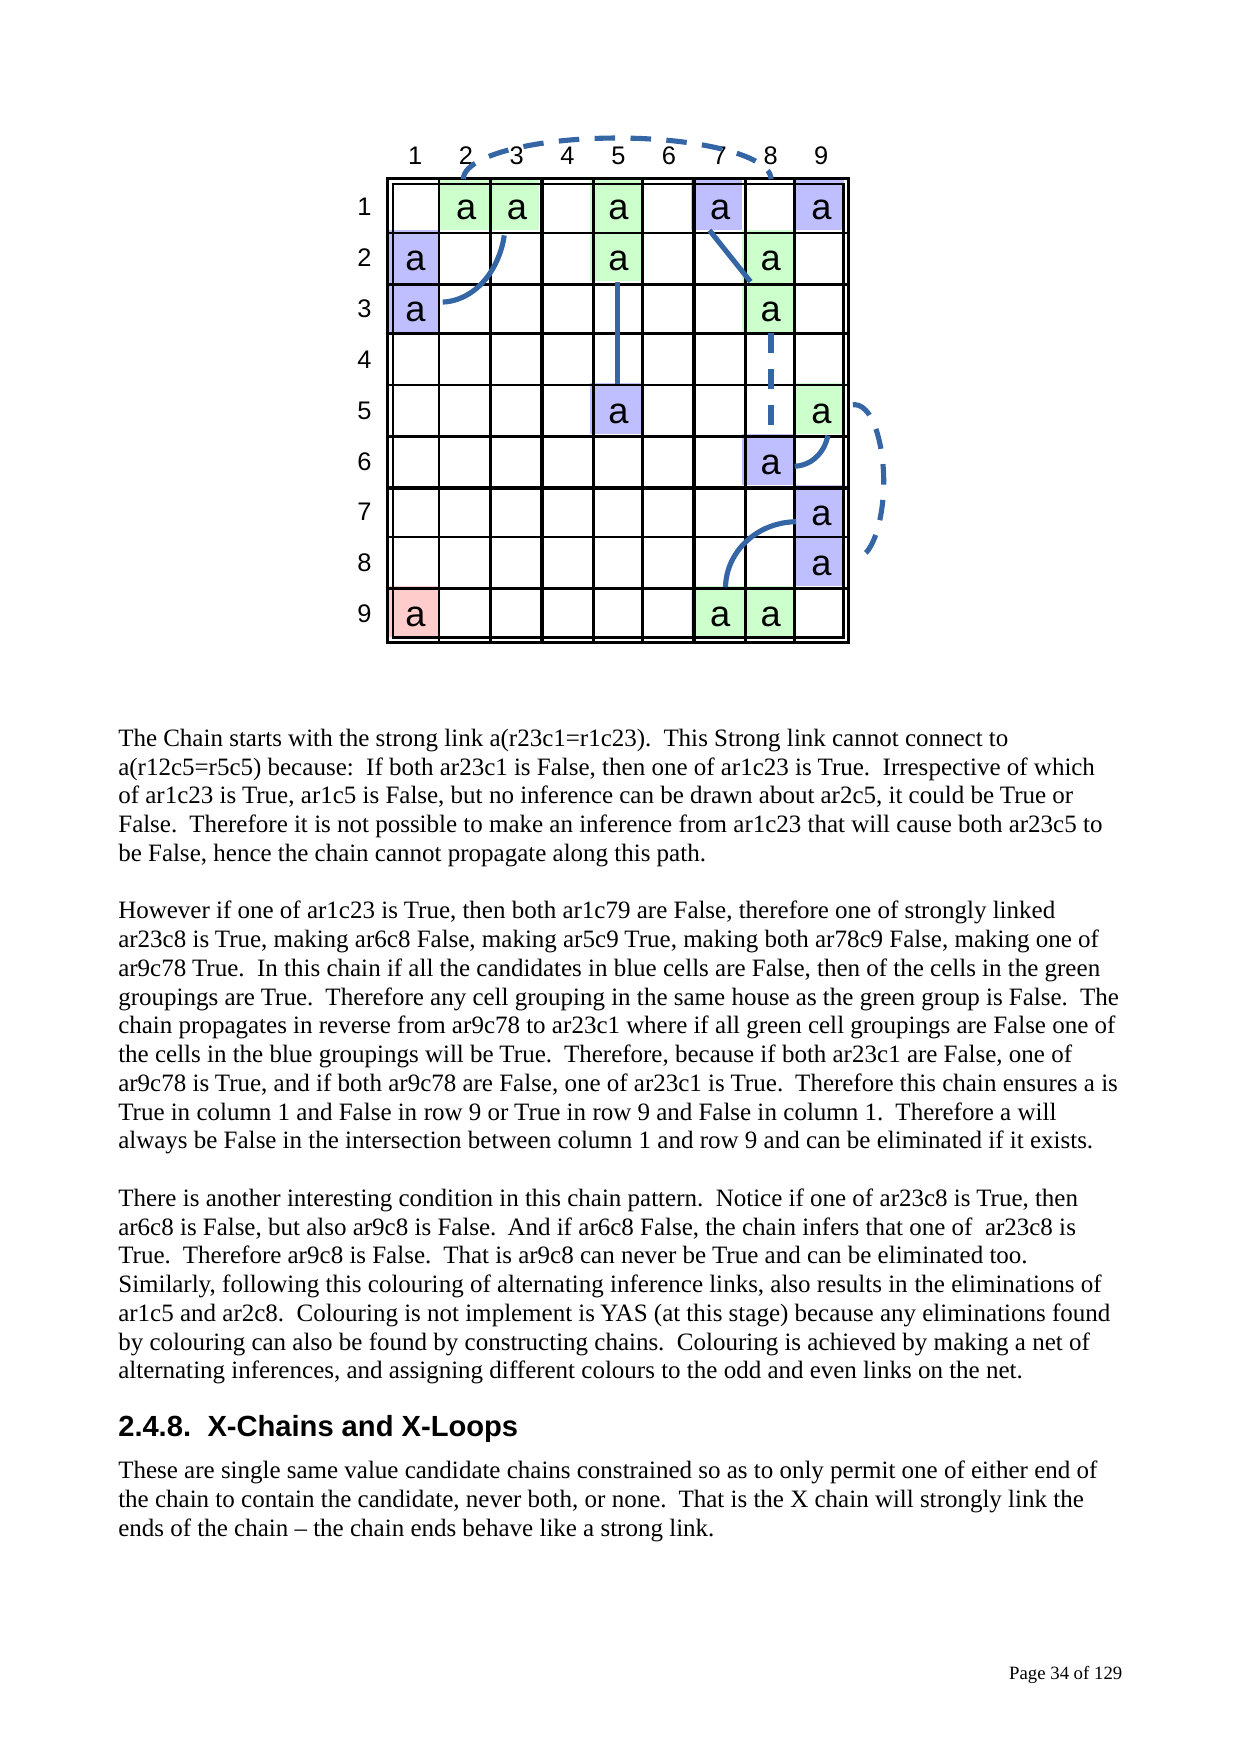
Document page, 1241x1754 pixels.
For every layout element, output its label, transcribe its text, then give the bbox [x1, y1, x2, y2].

text The Chain starts with the strong link a(r23c1=r1c23). This Strong link cannot connect to a(r12c5=r5c5) because: If both ar23c1 is False, then one of ar1c23 is True. Irrespective of which of ar1c23 is True, ar1c5 is False, but no inference can be drawn about ar2c5, it could be True or False. Therefore it is not possible to make an inference from ar1c23 that will cause both ar23c5 to be False, hence the chain cannot propagate along this path. [118, 723, 1122, 867]
text There is another interesting condition in this chain pattern. Notice if one of ar23c8 is True, then ar6c8 is False, but also ar9c8 is False. And if ar6c8 False, the chain infers that one of ar23c8 is True. Therefore ar9c8 is False. That is ar9c8 can never be True and can be eliminated too. Similarly, following this colouring of alternating inference links, also results in the eliminations of ar1c5 and ar2c8. Colouring is not implement is YAS (at this stage) because any eliminations found by colouring can also be found by constructing chains. Colouring is achieved by making a net of alternating inferences, and assigning different colours to the odd and even links on the net. [118, 1183, 1122, 1384]
text These are single same value candidate chains constrained so as to only permit one of either end of the chain to contain the candidate, never both, or none. That is the X chain will strongly link the ends of the chain – the chain ends behave like a strong link. [118, 1455, 1122, 1542]
text However if one of ar1c23 is True, then both ar1c79 are False, therefore one of strongly linked ar23c8 is True, making ar6c8 False, making ar5c9 True, making both ar78c9 False, making one of ar9c78 True. In this chain if all the candidates in blue cells are False, then of the cells in the green groupings are True. Therefore any cell grouping in the same house as the green group is False. The chain propagates in reverse from ar9c78 to ar23c1 where if all green cell groupings are False one of the cells in the blue groupings will be True. Therefore, because if both ar23c1 are False, one of ar9c78 is True, and if both ar9c78 are False, one of ar23c1 is True. Therefore this chain ensures a is True in column 1 and False in row 9 or True in row 9 and False in column 1. Therefore a will always be False in the intersection between column 1 and row 9 and can be eliminated if it exists. [118, 896, 1122, 1154]
subtitle X-Chains and X-Loops [118, 1409, 1122, 1443]
